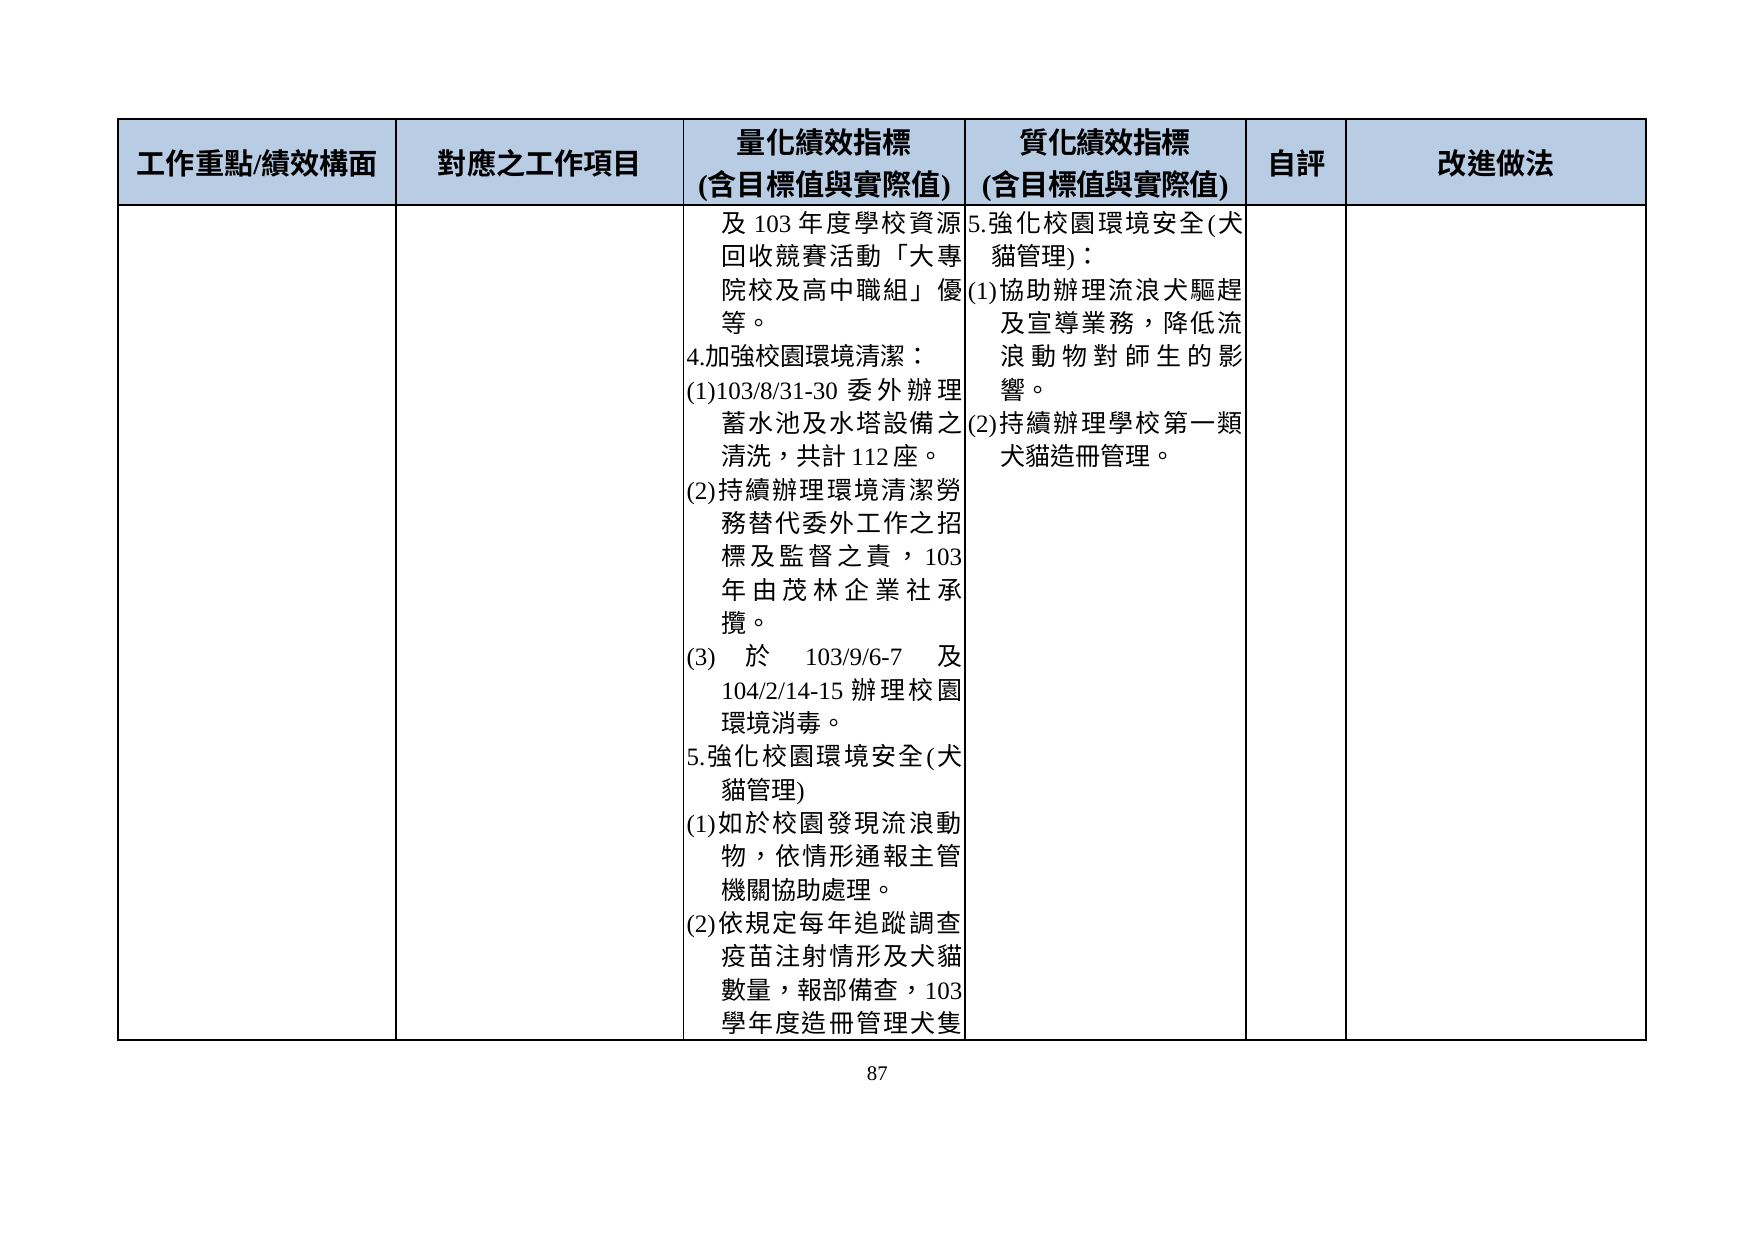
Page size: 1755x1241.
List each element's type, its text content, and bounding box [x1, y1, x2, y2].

table_cell [1247, 206, 1345, 1039]
table_cell [397, 206, 683, 1039]
table_cell [1347, 206, 1645, 1039]
table_header 質化績效指標 (含目標值與實際值) [966, 120, 1245, 204]
table_header 對應之工作項目 [397, 120, 683, 204]
table_header 改進做法 [1347, 120, 1645, 204]
table_header 量化績效指標 (含目標值與實際值) [684, 120, 964, 204]
table_cell [119, 206, 395, 1039]
table_cell 及103年度學校資源回收競賽活動「大專院校及高中職組」優等。 4.加強校園環境清潔： (1)103/8/31-30委外辦理蓄水池及水塔設備之清洗，共計112座。 (2)持續辦理環境清潔勞務替代委外工作之招標及監督之責，103年由茂林企業社承攬。 (3)於103/9/6-7及104/2/14-15辦理校園環境消毒。 5.強化校園環境安全(犬貓管理) (1)如於校園發現流浪動物，依情形通報主管機關協助處理。 (2)依規定每年追蹤調查疫苗注射情形及犬貓數量，報部備查，103學年度造冊管理犬隻 [684, 206, 964, 1039]
table_header 自評 [1247, 120, 1345, 204]
table_cell 5.強化校園環境安全(犬貓管理)： (1)協助辦理流浪犬驅趕及宣導業務，降低流浪動物對師生的影響。 (2)持續辦理學校第一類犬貓造冊管理。 [966, 206, 1245, 1039]
table_header 工作重點/績效構面 [119, 120, 395, 204]
